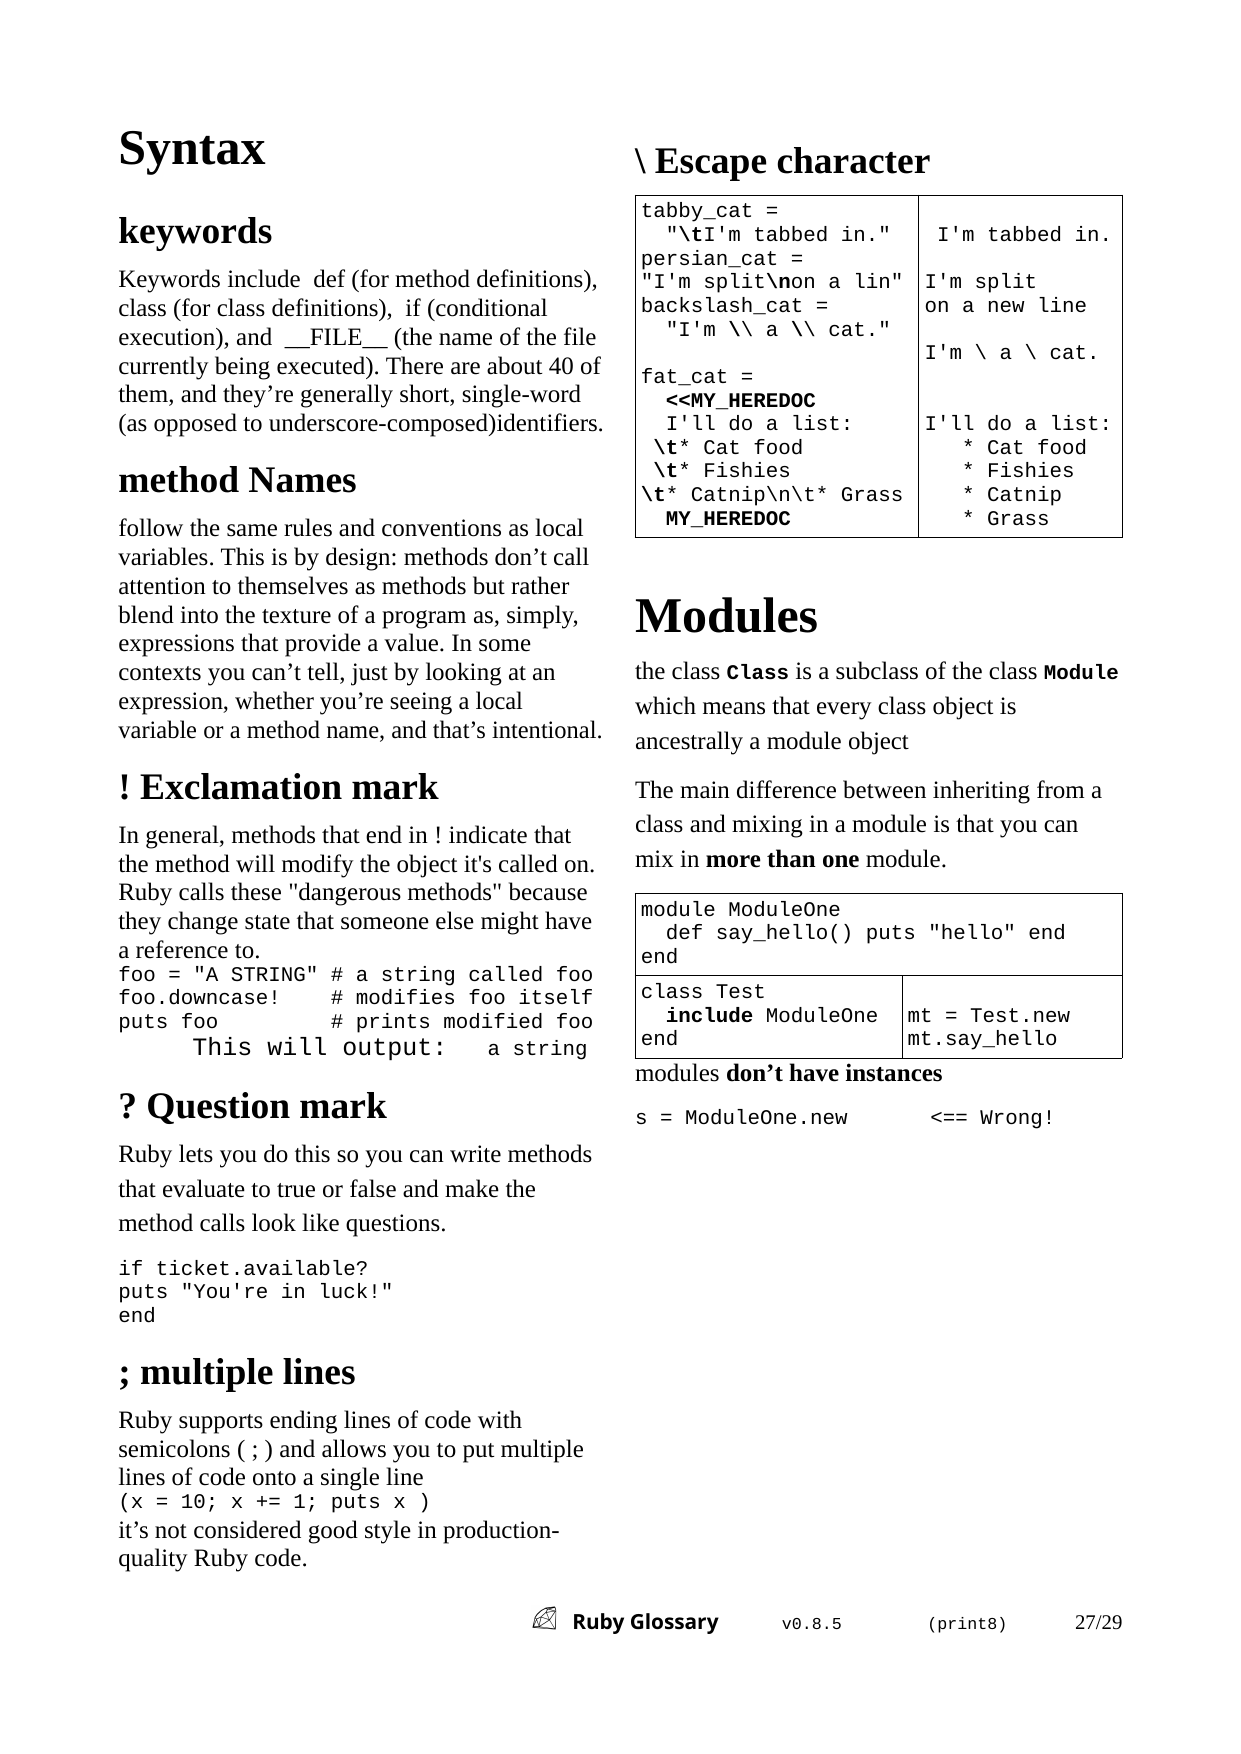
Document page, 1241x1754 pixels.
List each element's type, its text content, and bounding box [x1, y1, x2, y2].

table_header module ModuleOne def say_hello() puts "hello" end end [636, 894, 1122, 975]
subtitle keywords [118, 209, 605, 252]
text (x = 10; x += 1; puts x ) [118, 1491, 605, 1515]
text In general, methods that end in ! indicate that the method will modify the object it's called on. Ruby calls these "dangerous methods" because they change state that someone else might have a reference to. [118, 820, 605, 964]
text puts "You're in luck!" [118, 1281, 605, 1305]
subtitle \ Escape character [635, 139, 1122, 182]
text This will output: a string [118, 1035, 605, 1063]
text follow the same rules and conventions as local variables. This is by design: methods don’t call attention to themselves as methods but rather blend into the texture of a program as, simply, expressions that provide a value. In some contexts you can’t tell, just by looking at an expression, whether you’re seeing a local variable or a method name, and that’s intentional. [118, 513, 605, 743]
text puts foo # prints modified foo [118, 1011, 605, 1035]
table_header tabby_cat = "\tI'm tabbed in." persian_cat = "I'm split\non a lin" backslash_cat = "I'm \\ a \\ cat." fat_cat = <<MY_HEREDOC I'll do a list: \t* Cat food \t* Fishies \t* Catnip\n\t* Grass MY_HEREDOC [636, 196, 918, 537]
subtitle ? Question mark [118, 1084, 605, 1127]
text The main difference between inheriting from a class and mixing in a module is that you can mix in more than one module. [635, 775, 1122, 872]
subtitle Modules [635, 586, 1122, 643]
subtitle ! Exclamation mark [118, 764, 605, 807]
text the class Class is a subclass of the class Module which means that every class object is ancestrally a module object [635, 656, 1122, 754]
text Ruby lets you do this so you can write methods that evaluate to true or false and make the method calls look like questions. [118, 1139, 605, 1237]
text end [118, 1305, 605, 1328]
subtitle Syntax [118, 118, 605, 176]
text foo = "A STRING" # a string called foo [118, 964, 605, 987]
text modules don’t have insta­nces [635, 1059, 1122, 1087]
text it’s not considered good style in production-quality Ruby code. [118, 1515, 605, 1572]
table_header I'm tabbed in. I'm split on a new line I'm \ a \ cat. I'll do a list: * Cat food * Fishies * Catnip * Grass [919, 196, 1122, 537]
text Ruby supports ending lines of code with semicolons ( ; ) and allows you to put multiple lines of code onto a single line [118, 1405, 605, 1491]
picture [530, 1605, 557, 1630]
text s = ModuleOne.new <== Wrong! [635, 1107, 1122, 1131]
text Keywords include def (for method definitions), class (for class definitions), if (conditional execution), and __FILE__ (the name of the file [118, 264, 605, 351]
subtitle method Names [118, 458, 605, 501]
text foo.downcase! # modifies foo itself [118, 987, 605, 1011]
subtitle ; multiple lines [118, 1349, 605, 1392]
table_cell class Test include ModuleOne end [636, 976, 902, 1058]
text if ticket.available? [118, 1257, 605, 1281]
table_cell mt = Test.new mt.say_hello [903, 976, 1122, 1058]
text currently being executed). There are about 40 of them, and they’re generally short, single-word (as opposed to underscore-composed)identifiers. [118, 351, 605, 437]
